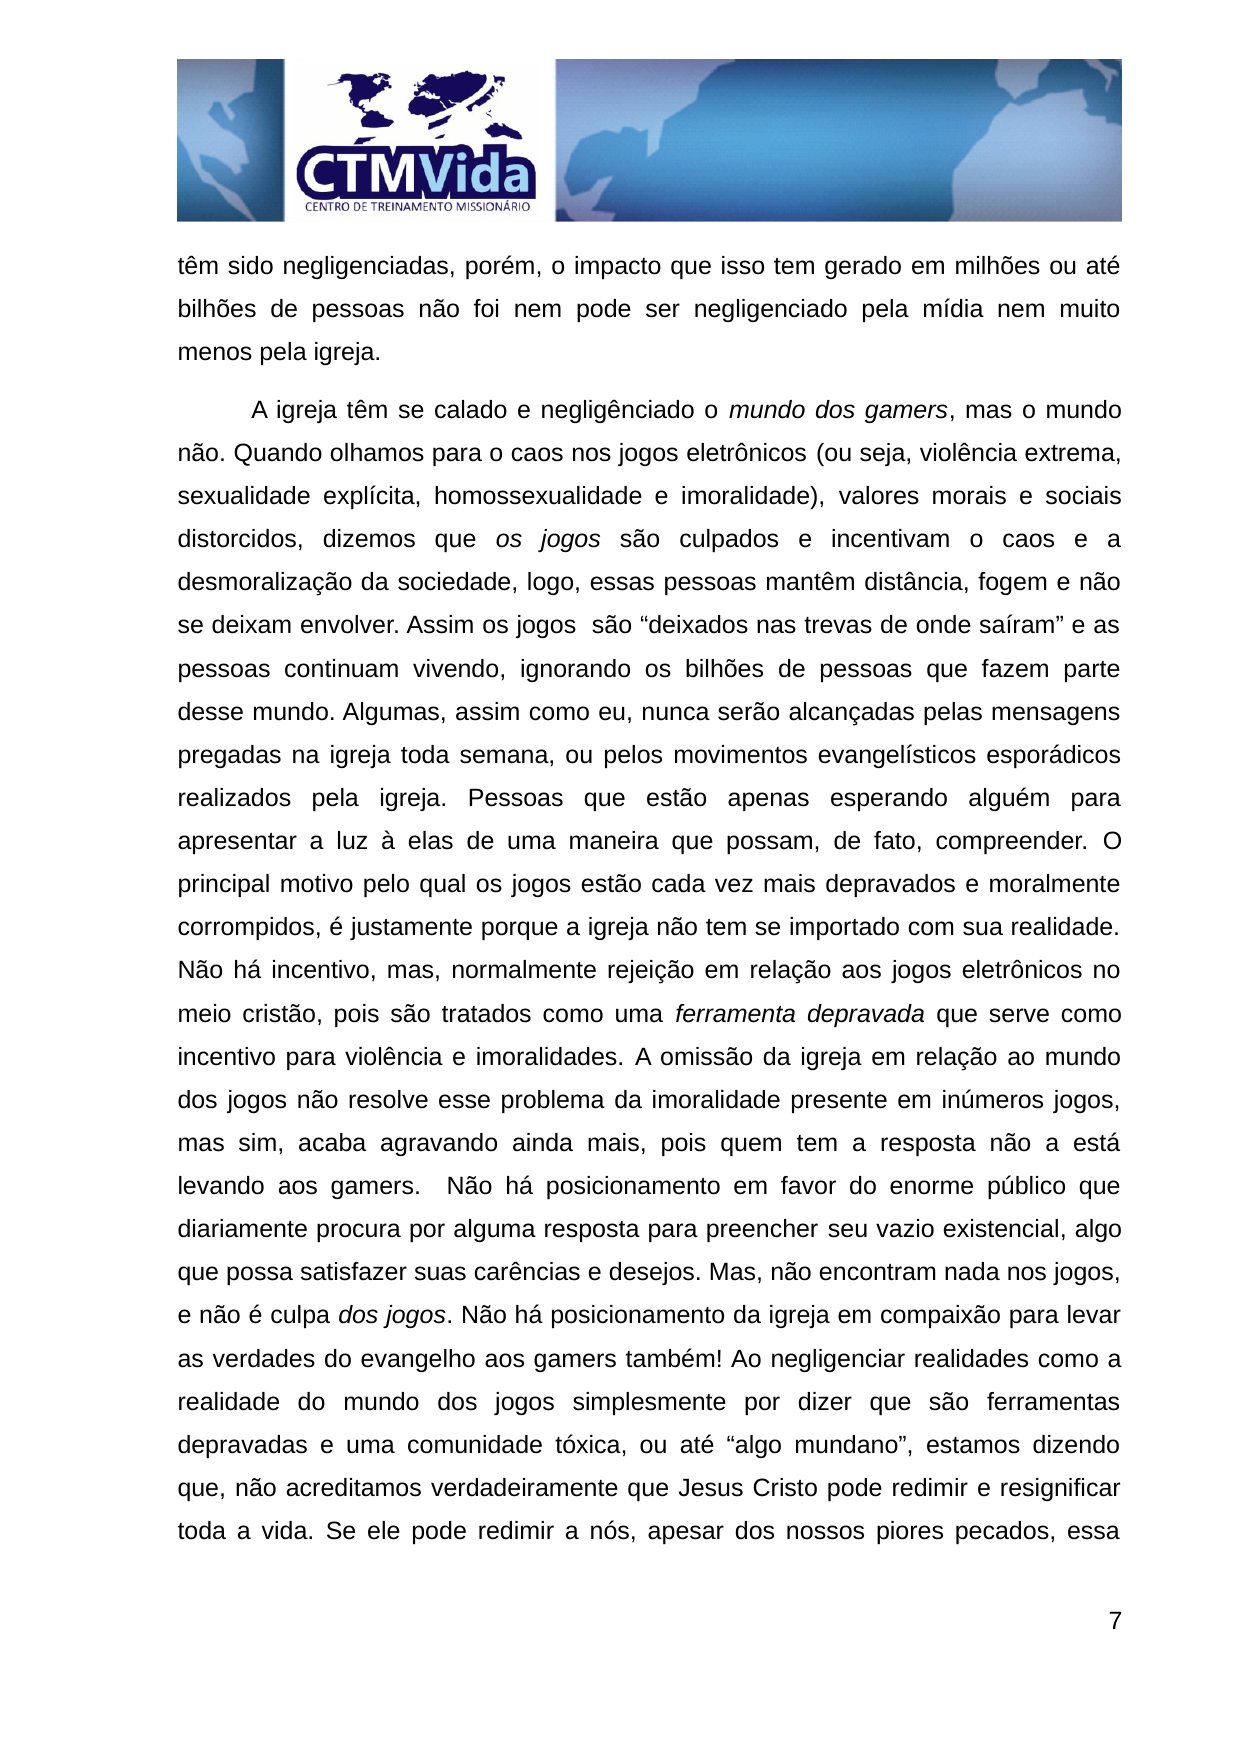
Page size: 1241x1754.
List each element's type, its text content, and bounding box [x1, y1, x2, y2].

list têm sido negligenciadas, porém, o impacto que isso tem gerado em milhões ou até bilhões de pessoas não foi nem pode ser negligenciado pela mídia nem muito menos pela igreja. [177, 251, 1122, 366]
list A igreja têm se calado e negligênciado o mundo dos gamers, mas o mundo não. Quando olhamos para o caos nos jogos eletrônicos (ou seja, violência extrema, sexualidade explícita, homossexualidade e imoralidade), valores morais e sociais distorcidos, dizemos que os jogos são culpados e incentivam o caos e a desmoralização da sociedade, logo, essas pessoas mantêm distância, fogem e não se deixam envolver. Assim os jogos são “deixados nas trevas de onde saíram” e as pessoas continuam vivendo, ignorando os bilhões de pessoas que fazem parte desse mundo. Algumas, assim como eu, nunca serão alcançadas pelas mensagens pregadas na igreja toda semana, ou pelos movimentos evangelísticos esporádicos realizados pela igreja. Pessoas que estão apenas esperando alguém para apresentar a luz à elas de uma maneira que possam, de fato, compreender. O principal motivo pelo qual os jogos estão cada vez mais depravados e moralmente corrompidos, é justamente porque a igreja não tem se importado com sua realidade. Não há incentivo, mas, normalmente rejeição em relação aos jogos eletrônicos no meio cristão, pois são tratados como uma ferramenta depravada que serve como incentivo para violência e imoralidades. A omissão da igreja em relação ao mundo dos jogos não resolve esse problema da imoralidade presente em inúmeros jogos, mas sim, acaba agravando ainda mais, pois quem tem a resposta não a está levando aos gamers. Não há posicionamento em favor do enorme público que diariamente procura por alguma resposta para preencher seu vazio existencial, algo que possa satisfazer suas carências e desejos. Mas, não encontram nada nos jogos, e não é culpa dos jogos. Não há posicionamento da igreja em compaixão para levar as verdades do evangelho aos gamers também! Ao negligenciar realidades como a realidade do mundo dos jogos simplesmente por dizer que são ferramentas depravadas e uma comunidade tóxica, ou até “algo mundano”, estamos dizendo que, não acreditamos verdadeiramente que Jesus Cristo pode redimir e resignificar toda a vida. Se ele pode redimir a nós, apesar dos nossos piores pecados, essa [177, 395, 1122, 1545]
picture [177, 59, 1122, 222]
